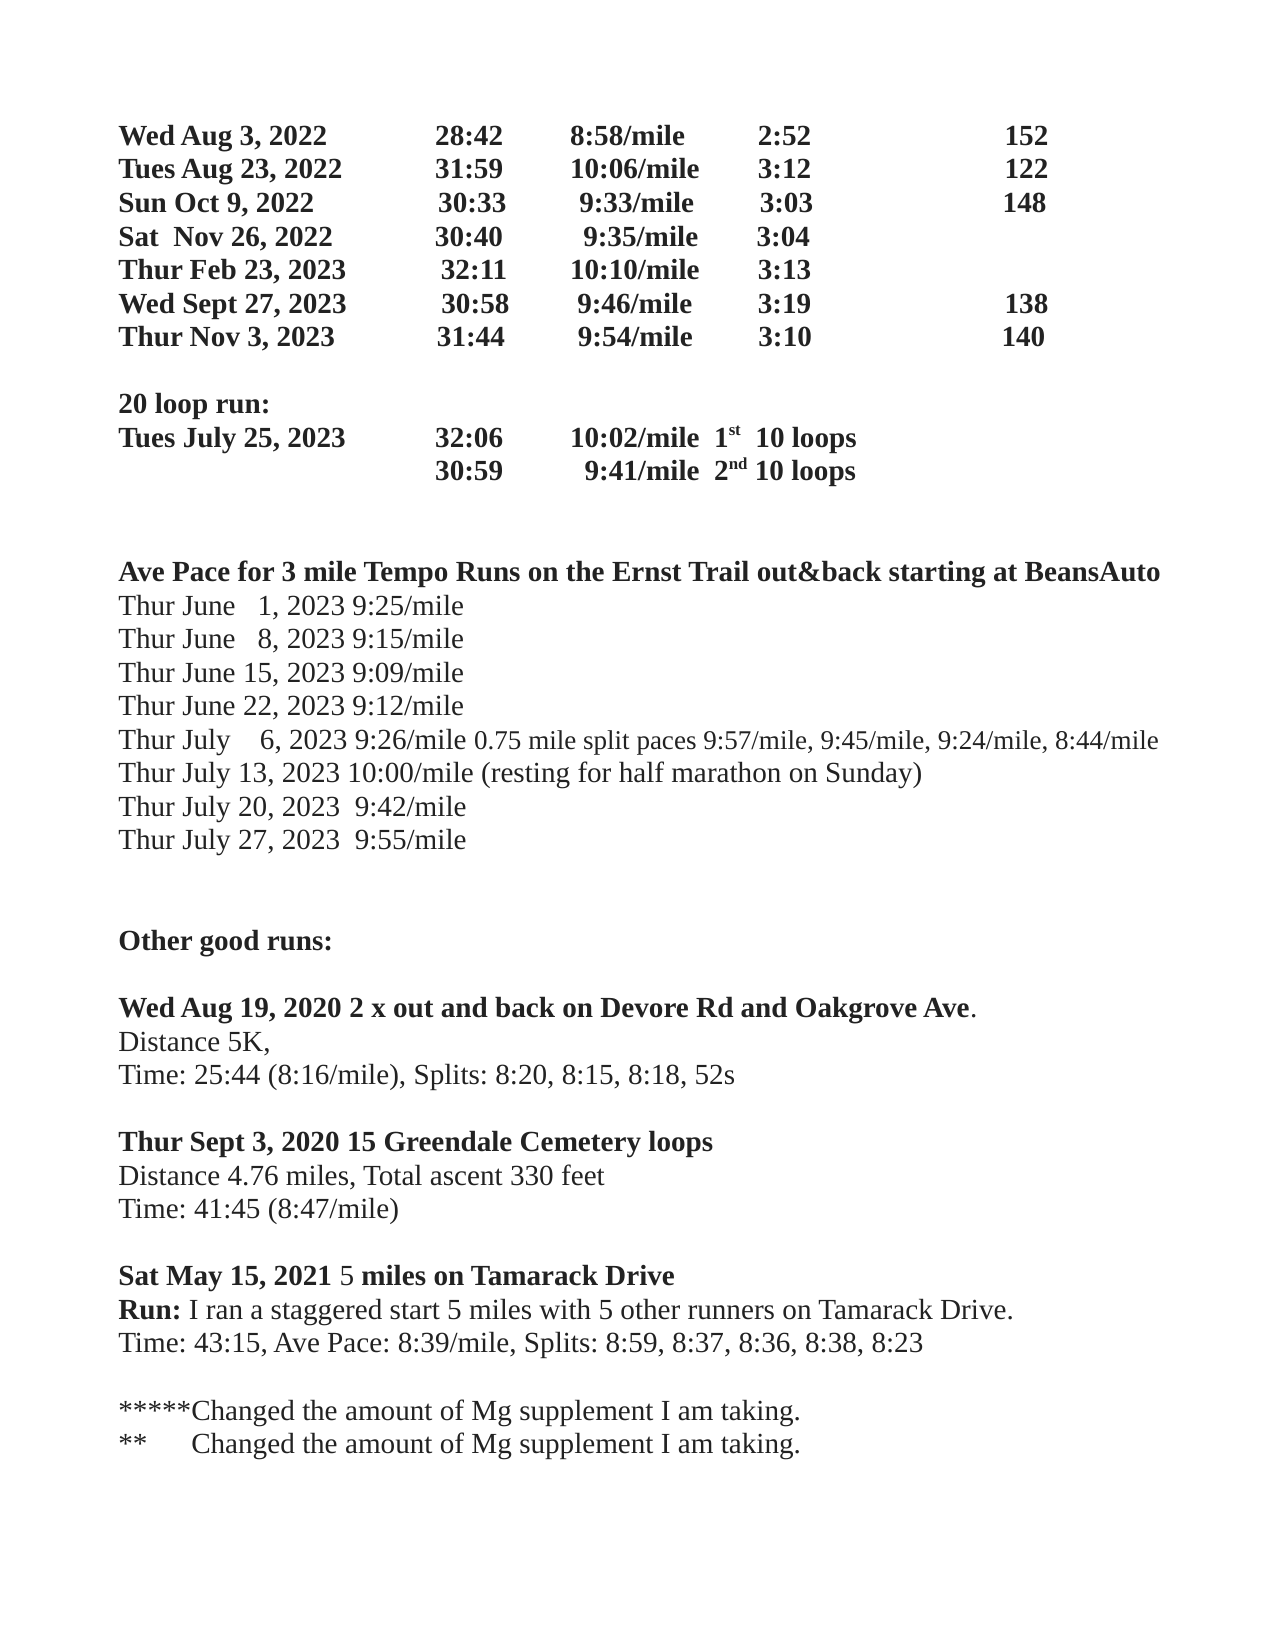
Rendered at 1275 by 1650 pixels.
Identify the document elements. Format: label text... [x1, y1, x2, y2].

text Wed Aug 19, 2020 2 x out and back on Devore Rd and Oakgrove Ave. [118, 990, 1161, 1024]
text Time: 25:44 (8:16/mile), Splits: 8:20, 8:15, 8:18, 52s [118, 1057, 1161, 1091]
text Run: I ran a staggered start 5 miles with 5 other runners on Tamarack Drive. [118, 1292, 1161, 1326]
text Distance 5K, [118, 1024, 1161, 1057]
text Time: 43:15, Ave Pace: 8:39/mile, Splits: 8:59, 8:37, 8:36, 8:38, 8:23 [118, 1326, 1161, 1359]
text Thur July 27, 2023 9:55/mile [118, 822, 1161, 856]
text Wed Aug 3, 2022 28:42 8:58/mile 2:52 152 [118, 118, 1161, 152]
text Thur July 6, 2023 9:26/mile 0.75 mile split paces 9:57/mile, 9:45/mile, 9:24/mile, 8:44/mile [118, 722, 1161, 755]
text Wed Sept 27, 2023 30:58 9:46/mile 3:19 138 [118, 286, 1161, 319]
text Sun Oct 9, 2022 30:33 9:33/mile 3:03 148 [118, 185, 1161, 219]
text Tues July 25, 2023 32:06 10:02/mile 1st 10 loops [118, 420, 1161, 453]
text Thur June 1, 2023 9:25/mile [118, 588, 1161, 621]
text Thur June 15, 2023 9:09/mile [118, 655, 1161, 688]
text Ave Pace for 3 mile Tempo Runs on the Ernst Trail out&back starting at BeansAuto [118, 554, 1161, 588]
text Thur June 8, 2023 9:15/mile [118, 621, 1161, 655]
text Sat Nov 26, 2022 30:40 9:35/mile 3:04 [118, 219, 1161, 252]
text ** Changed the amount of Mg supplement I am taking. [118, 1426, 1161, 1460]
text Thur Sept 3, 2020 15 Greendale Cemetery loops [118, 1124, 1161, 1158]
text Thur July 13, 2023 10:00/mile (resting for half marathon on Sunday) [118, 755, 1161, 789]
text Time: 41:45 (8:47/mile) [118, 1191, 1161, 1225]
text Tues Aug 23, 2022 31:59 10:06/mile 3:12 122 [118, 152, 1161, 185]
text 30:59 9:41/mile 2nd 10 loops [118, 453, 1161, 487]
text Thur Nov 3, 2023 31:44 9:54/mile 3:10 140 [118, 319, 1161, 353]
text Thur June 22, 2023 9:12/mile [118, 688, 1161, 722]
text Sat May 15, 2021 5 miles on Tamarack Drive [118, 1258, 1161, 1292]
text Thur Feb 23, 2023 32:11 10:10/mile 3:13 [118, 252, 1161, 286]
text Distance 4.76 miles, Total ascent 330 feet [118, 1158, 1161, 1191]
text 20 loop run: [118, 386, 1161, 420]
text Other good runs: [118, 923, 1161, 957]
text Thur July 20, 2023 9:42/mile [118, 789, 1161, 822]
text *****Changed the amount of Mg supplement I am taking. [118, 1393, 1161, 1426]
